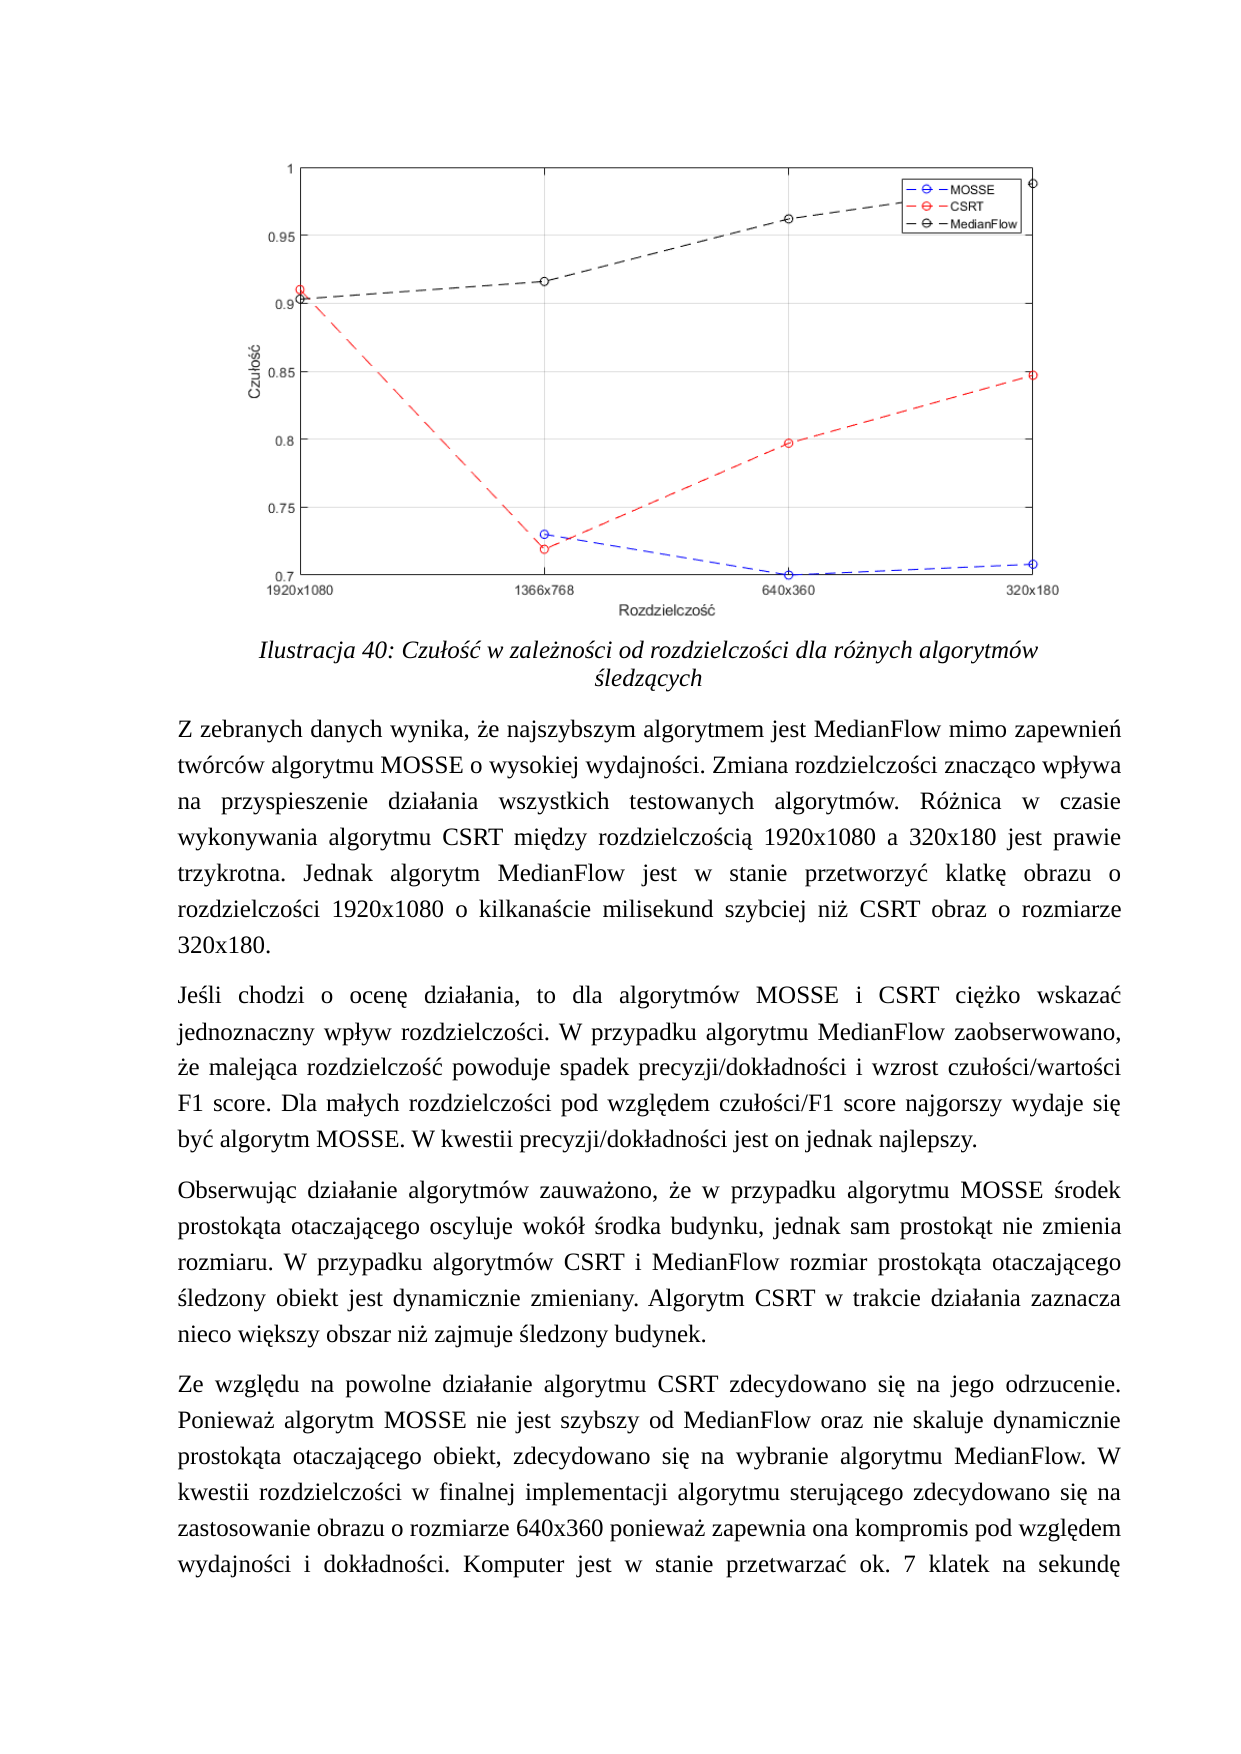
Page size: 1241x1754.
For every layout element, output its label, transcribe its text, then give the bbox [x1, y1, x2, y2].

text Ze względu na powolne działanie algorytmu CSRT zdecydowano się na jego odrzucenie. Ponieważ algorytm MOSSE nie jest szybszy od MedianFlow oraz nie skaluje dynamicznie prostokąta otaczającego obiekt, zdecydowano się na wybranie algorytmu MedianFlow. W kwestii rozdzielczości w finalnej implementacji algorytmu sterującego zdecydowano się na zastosowanie obrazu o rozmiarze 640x360 ponieważ zapewnia ona kompromis pod względem wydajności i dokładności. Komputer jest w stanie przetwarzać ok. 7 klatek na sekundę [177, 1369, 1122, 1578]
text Z zebranych danych wynika, że najszybszym algorytmem jest MedianFlow mimo zapewnień twórców algorytmu MOSSE o wysokiej wydajności. Zmiana rozdzielczości znacząco wpływa na przyspieszenie działania wszystkich testowanych algorytmów. Różnica w czasie wykonywania algorytmu CSRT między rozdzielczością 1920x1080 a 320x180 jest prawie trzykrotna. Jednak algorytm MedianFlow jest w stanie przetworzyć klatkę obrazu o rozdzielczości 1920x1080 o kilkanaście milisekund szybciej niż CSRT obraz o rozmiarze 320x180. [177, 714, 1122, 959]
text Obserwując działanie algorytmów zauważono, że w przypadku algorytmu MOSSE środek prostokąta otaczającego oscyluje wokół środka budynku, jednak sam prostokąt nie zmienia rozmiaru. W przypadku algorytmów CSRT i MedianFlow rozmiar prostokąta otaczającego śledzony obiekt jest dynamicznie zmieniany. Algorytm CSRT w trakcie działania zaznacza nieco większy obszar niż zajmuje śledzony budynek. [177, 1175, 1122, 1348]
text Ilustracja 40: Czułość w zależności od rozdzielczości dla różnych algorytmów śledzących [222, 630, 1077, 692]
text Jeśli chodzi o ocenę działania, to dla algorytmów MOSSE i CSRT ciężko wskazać jednoznaczny wpływ rozdzielczości. W przypadku algorytmu MedianFlow zaobserwowano, że malejąca rozdzielczość powoduje spadek precyzji/dokładności i wzrost czułości/wartości F1 score. Dla małych rozdzielczości pod względem czułości/F1 score najgorszy wydaje się być algorytm MOSSE. W kwestii precyzji/dokładności jest on jednak najlepszy. [177, 981, 1122, 1153]
picture [222, 130, 1078, 630]
